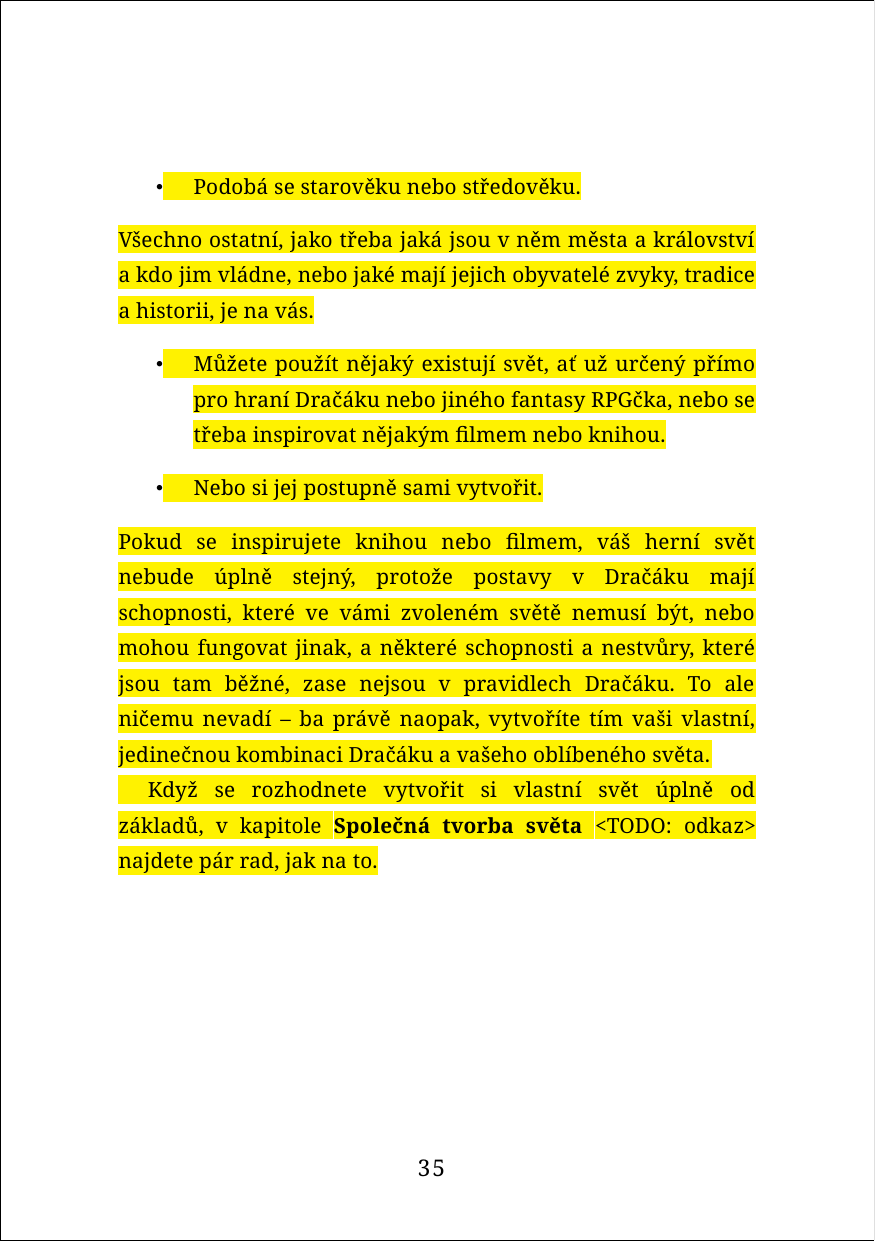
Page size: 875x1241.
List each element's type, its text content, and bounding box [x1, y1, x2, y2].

list Podobá se starověku nebo středověku. [156, 172, 756, 200]
text Všechno ostatní, jako třeba jaká jsou v něm města a království a kdo jim vládne, nebo jaké mají jejich obyvatelé zvyky, tradice a historii, je na vás. [118, 225, 756, 324]
list Nebo si jej postupně sami vytvořit. [156, 473, 756, 502]
list Můžete použít nějaký existují svět, ať už určený přímo pro hraní Dračáku nebo jiného fantasy RPGčka, nebo se třeba inspirovat nějakým filmem nebo knihou. [156, 349, 756, 449]
text Pokud se inspirujete knihou nebo filmem, váš herní svět nebude úplně stejný, protože postavy v Dračáku mají schopnosti, které ve vámi zvoleném světě nemusí být, nebo mohou fungovat jinak, a některé schopnosti a nestvůry, které jsou tam běžné, zase nejsou v pravidlech Dračáku. To ale ničemu nevadí – ba právě naopak, vytvoříte tím vaši vlastní, jedinečnou kombinaci Dračáku a vašeho oblíbeného světa. Když se rozhodnete vytvořit si vlastní svět úplně od základů, v kapitole Společná tvorba světa <TODO: odkaz> najdete pár rad, jak na to. [118, 527, 756, 875]
